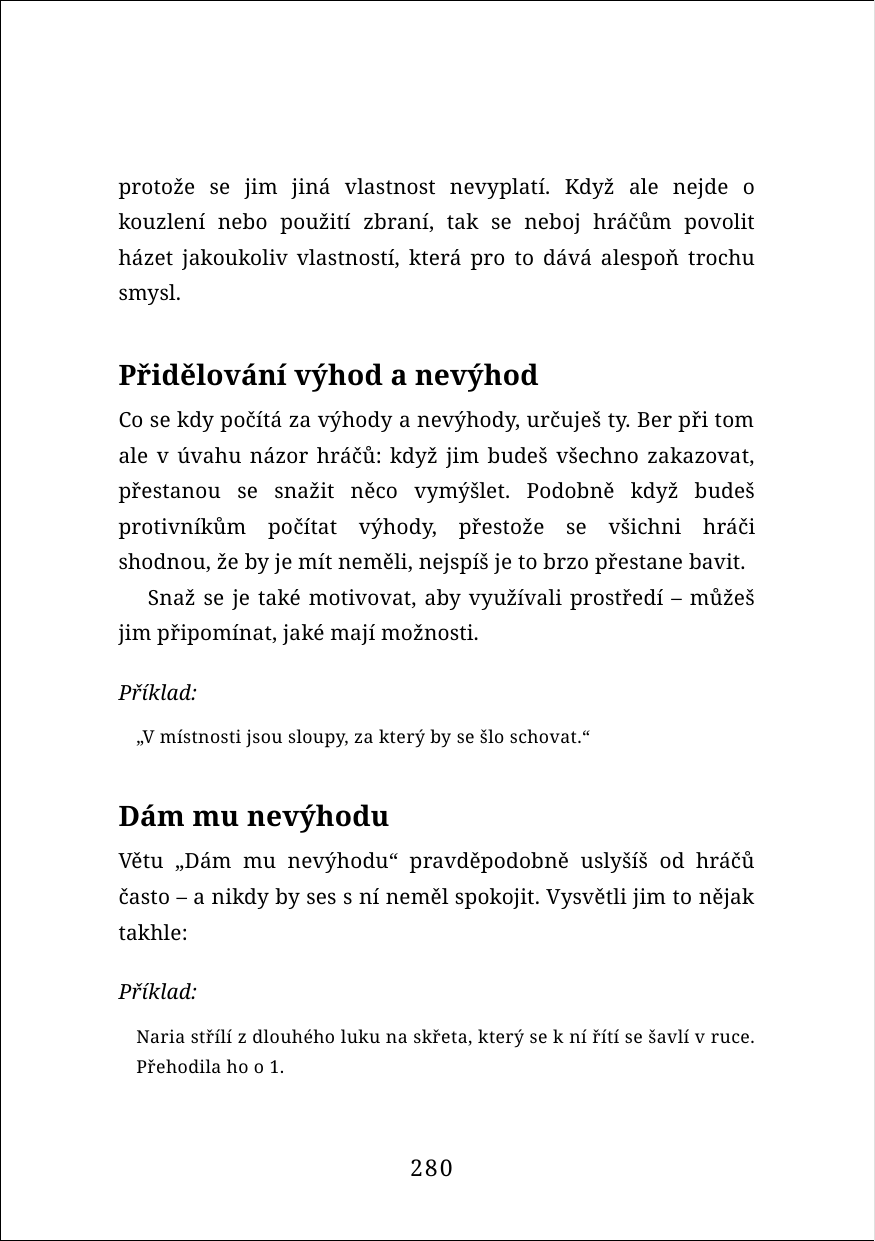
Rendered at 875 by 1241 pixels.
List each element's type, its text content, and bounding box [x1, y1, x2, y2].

text „V místnosti jsou sloupy, za který by se šlo schovat.“ [136, 725, 756, 749]
text protože se jim jiná vlastnost nevyplatí. Když ale nejde o kouzlení nebo použití zbraní, tak se neboj hráčům povolit házet jakoukoliv vlastností, která pro to dává alespoň trochu smysl. [118, 172, 756, 307]
text Naria střílí z dlouhého luku na skřeta, který se k ní řítí se šavlí v ruce. Přehodila ho o 1. [136, 1024, 756, 1078]
text Větu „Dám mu nevýhodu“ pravděpodobně uslyšíš od hráčů často – a nikdy by ses s ní neměl spokojit. Vysvětli jim to nějak takhle: [118, 847, 756, 946]
text Co se kdy počítá za výhody a nevýhody, určuješ ty. Ber při tom ale v úvahu názor hráčů: když jim budeš všechno zakazovat, přestanou se snažit něco vymýšlet. Podobně když budeš protivníkům počítat výhody, přestože se všichni hráči shodnou, že by je mít neměli, nejspíš je to brzo přestane bavit. Snaž se je také motivovat, aby využívali prostředí – můžeš jim připomínat, jaké mají možnosti. [118, 405, 756, 647]
text Příklad: [118, 977, 756, 1005]
text Příklad: [118, 678, 756, 706]
subtitle Přidělování výhod a nevýhod [118, 355, 756, 393]
subtitle Dám mu nevýhodu [118, 796, 756, 835]
